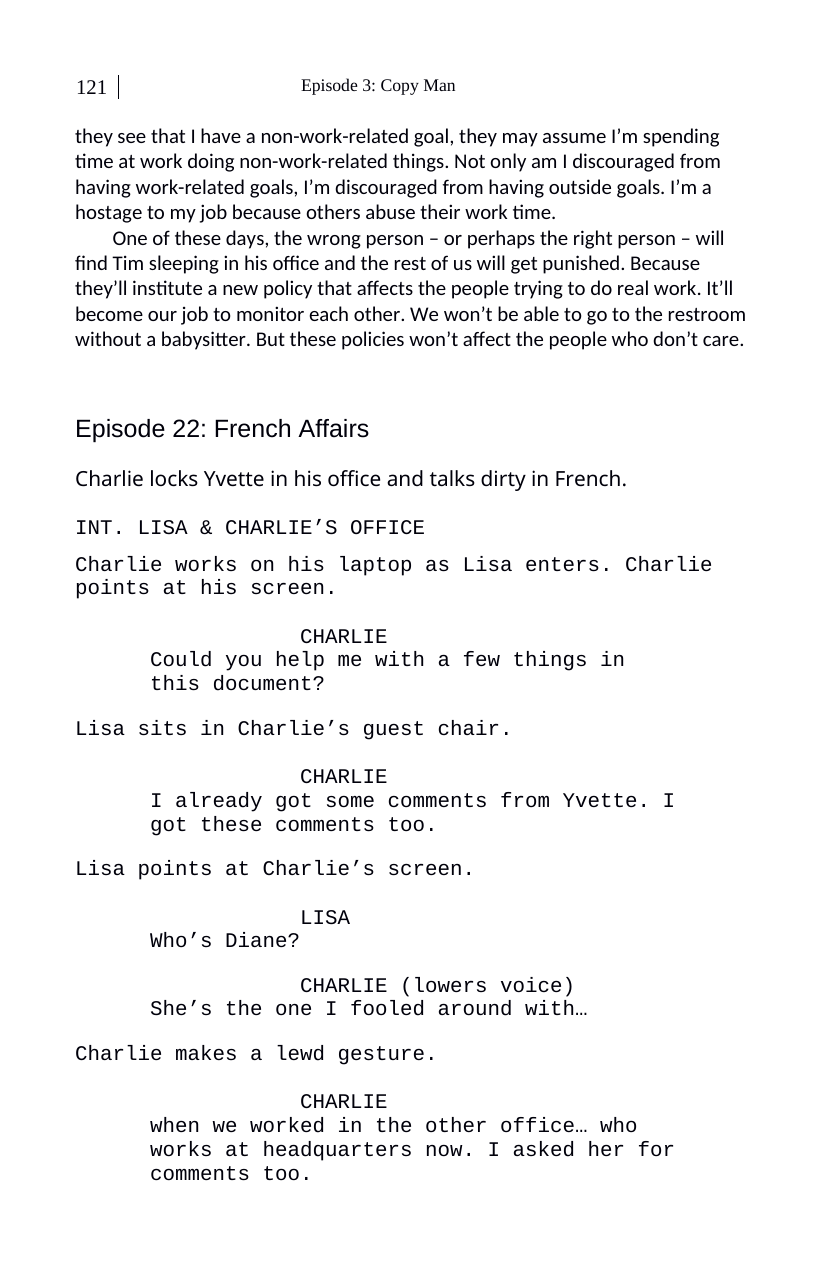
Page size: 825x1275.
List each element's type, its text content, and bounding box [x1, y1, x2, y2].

subtitle INT. LISA & CHARLIE’S OFFICE [75, 517, 750, 541]
text CHARLIE (lowers voice) [75, 975, 750, 998]
text Charlie makes a lewd gesture. [75, 1043, 750, 1067]
text Could you help me with a few things in this document? [150, 649, 675, 697]
text I already got some comments from Yvette. I got these comments too. [150, 790, 675, 837]
text Who’s Diane? [150, 930, 675, 954]
text they see that I have a non-work-related goal, they may assume I’m spending time at work doing non-work-related things. Not only am I discouraged from having work-related goals, I’m discouraged from having outside goals. I’m a hostage to my job because others abuse their work time. [75, 123, 750, 225]
subtitle Episode 22: French Affairs [75, 414, 750, 443]
text Lisa sits in Charlie’s guest chair. [75, 718, 750, 741]
text CHARLIE [75, 626, 750, 649]
text Lisa points at Charlie’s screen. [75, 858, 750, 882]
text LISA [75, 907, 750, 930]
text Charlie works on his laptop as Lisa enters. Charlie points at his screen. [75, 553, 750, 601]
text She’s the one I fooled around with… [150, 998, 675, 1022]
text Charlie locks Yvette in his office and talks dirty in French. [75, 464, 750, 492]
text CHARLIE [75, 766, 750, 790]
text One of these days, the wrong person – or perhaps the right person – will find Tim sleeping in his office and the rest of us will get punished. Because they’ll institute a new policy that affects the people trying to do real work. It’ll become our job to monitor each other. We won’t be able to go to the restroom without a babysitter. But these policies won’t affect the people who don’t care. [75, 225, 750, 352]
text when we worked in the other office… who works at headquarters now. I asked her for comments too. [150, 1115, 675, 1186]
text CHARLIE [75, 1092, 750, 1115]
